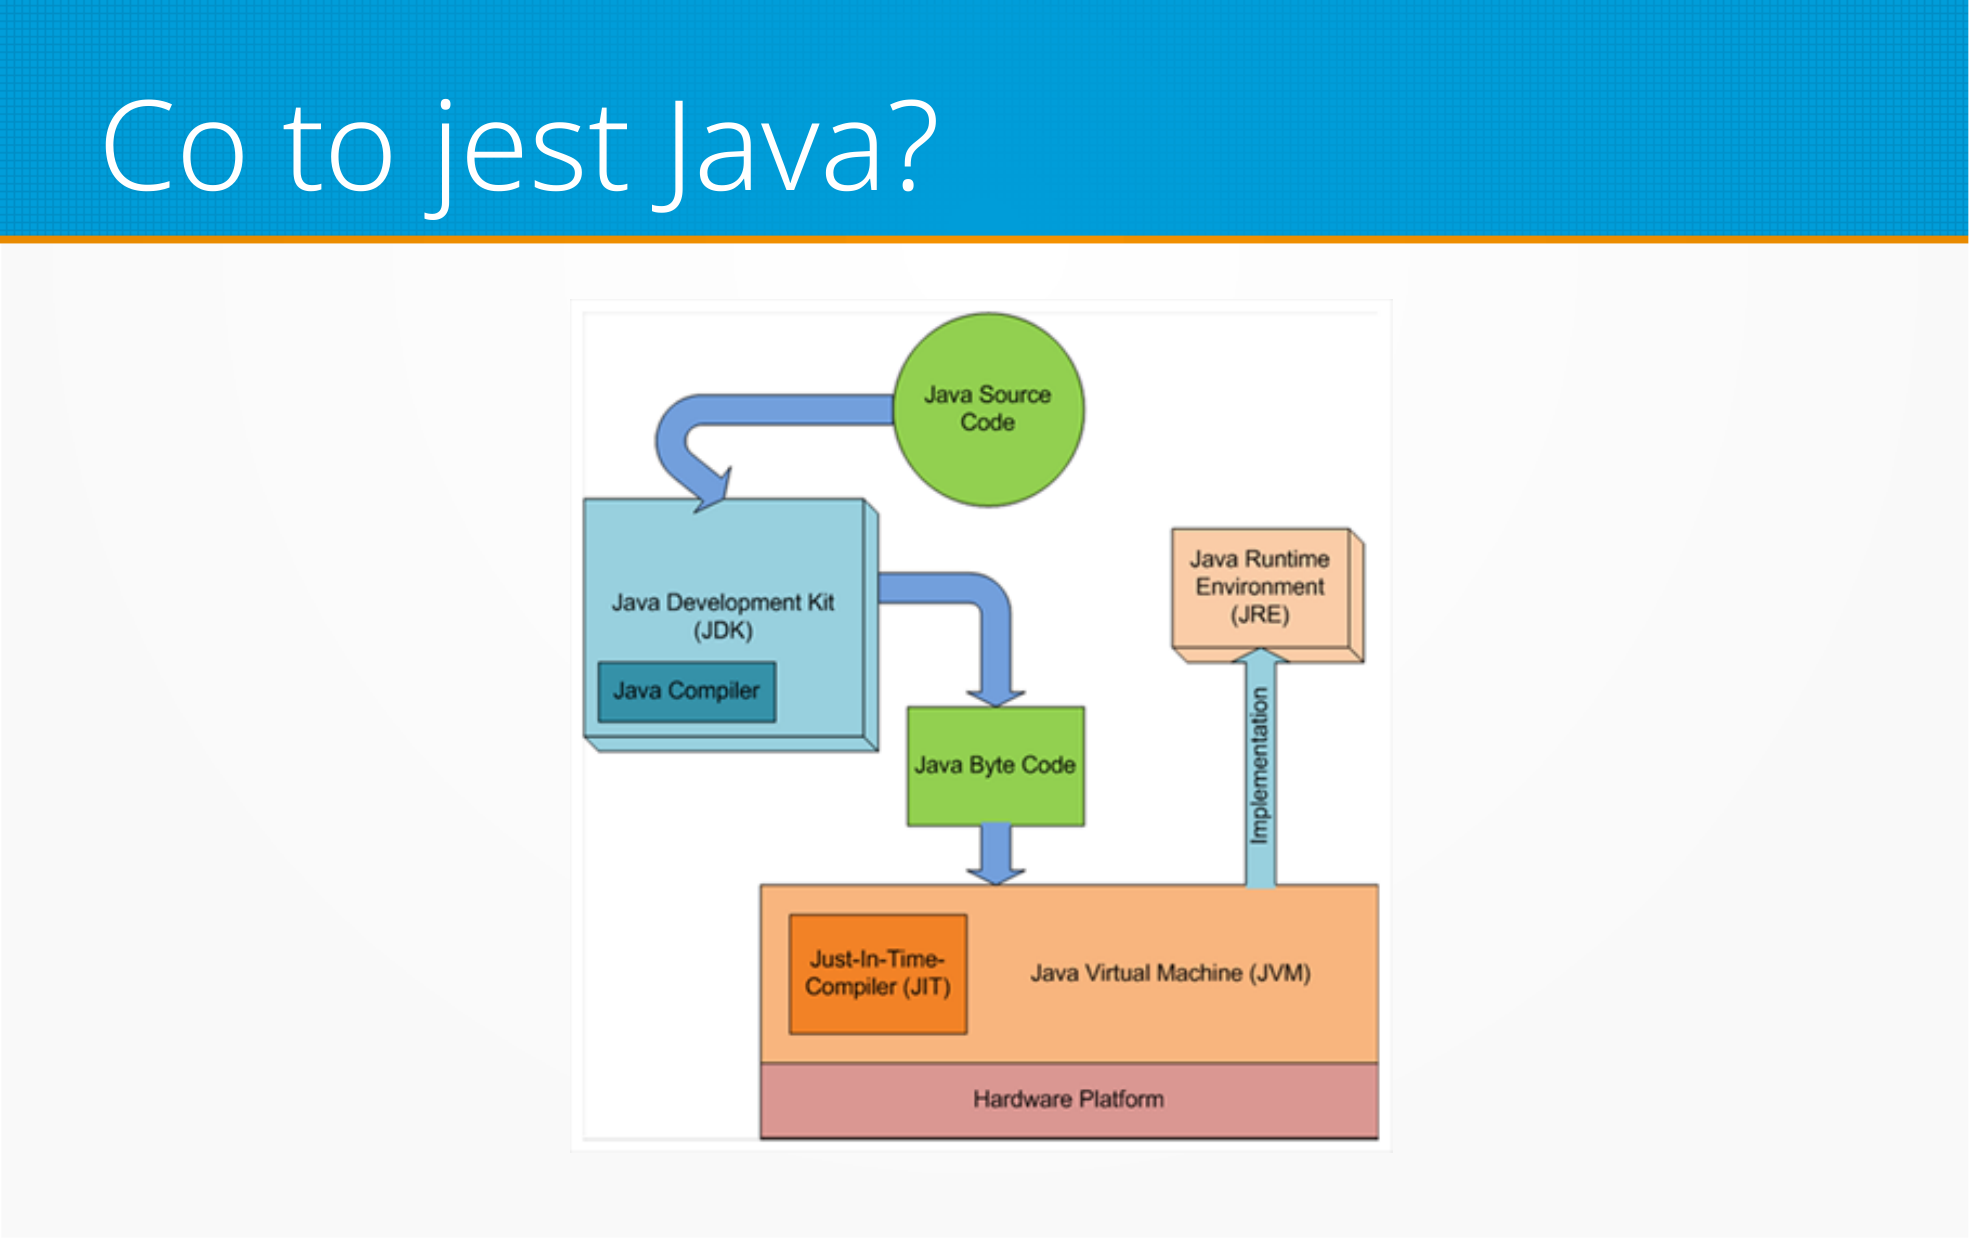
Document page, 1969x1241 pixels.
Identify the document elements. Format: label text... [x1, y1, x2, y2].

title Co to jest Java? [98, 19, 1870, 227]
picture [0, 236, 1969, 1241]
